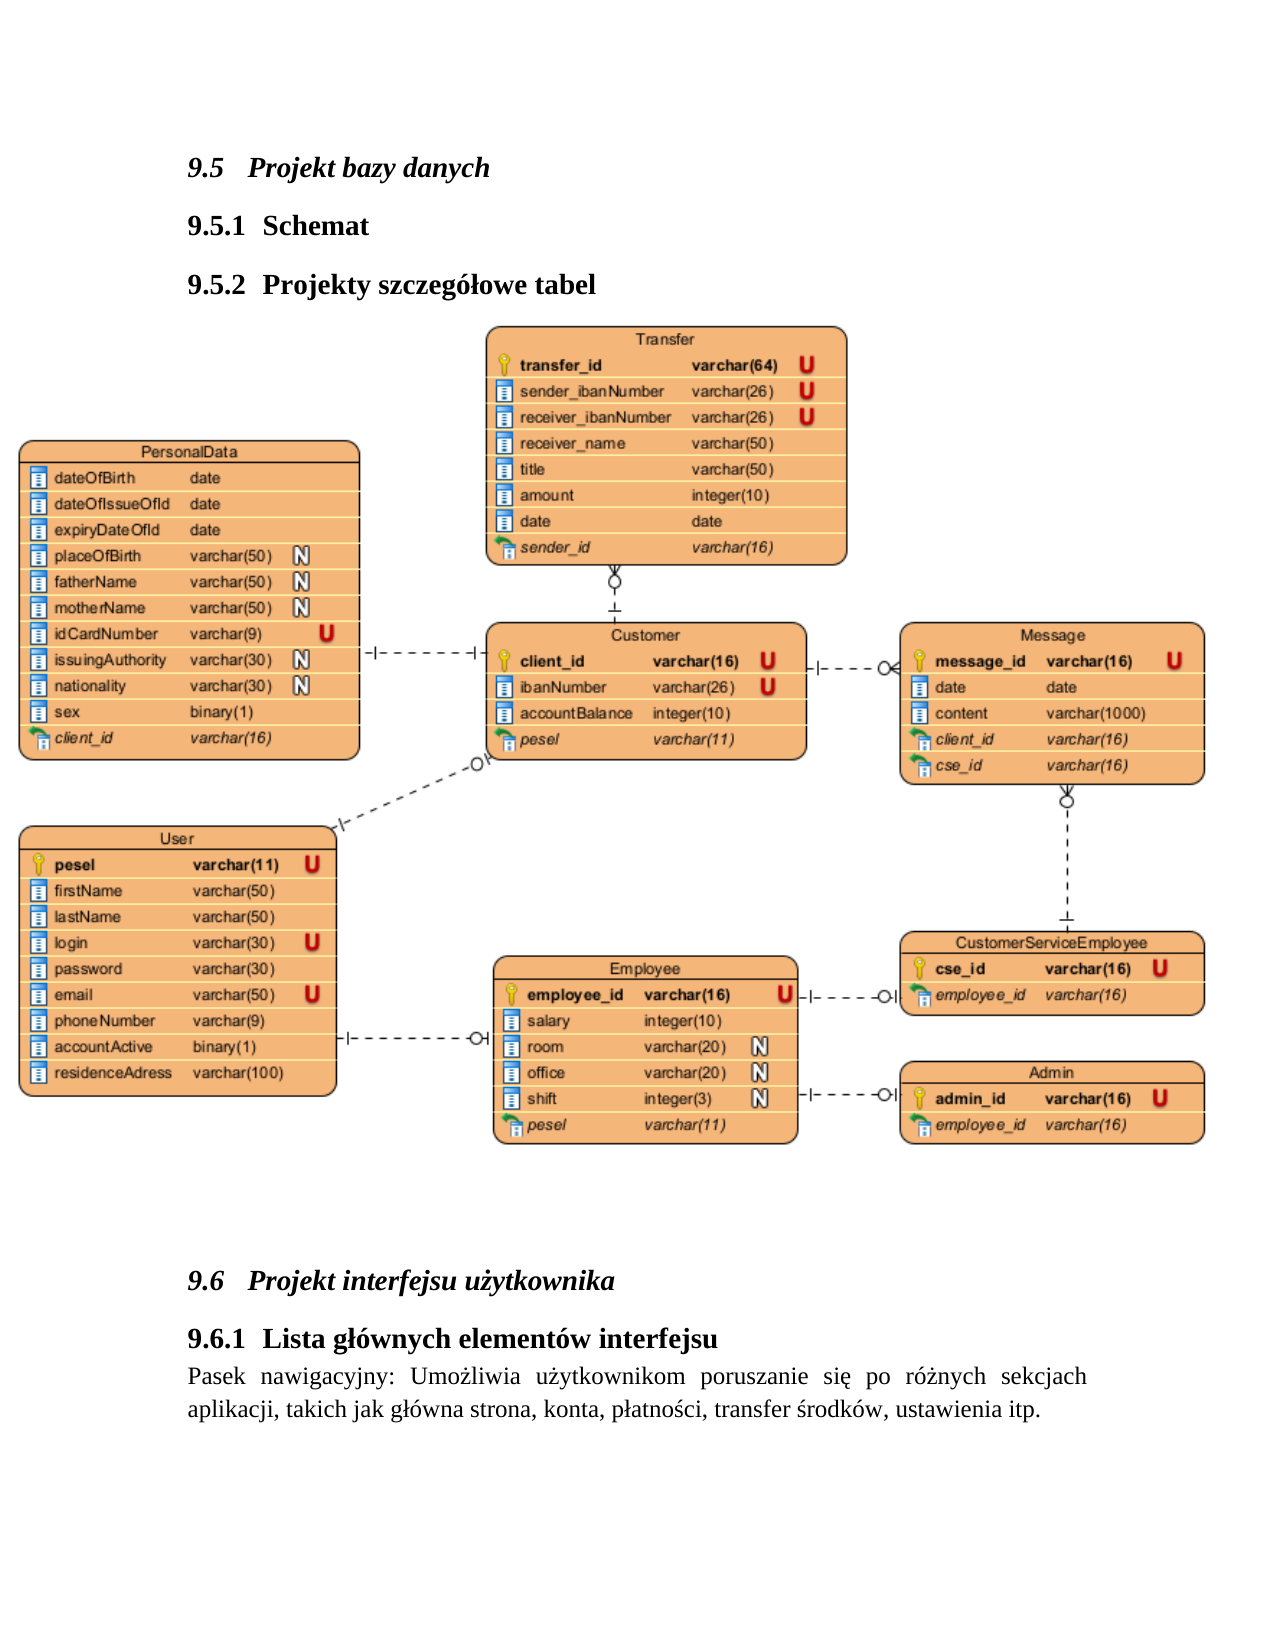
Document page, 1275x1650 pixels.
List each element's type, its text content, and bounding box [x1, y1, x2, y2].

subtitle Projekt interfejsu użytkownika [187, 1263, 1087, 1297]
subtitle Lista głównych elementów interfejsu [187, 1322, 1087, 1355]
text Pasek nawigacyjny: Umożliwia użytkownikom poruszanie się po różnych sekcjach aplikacji, takich jak główna strona, konta, płatności, transfer środków, ustawienia itp. [187, 1361, 1087, 1423]
subtitle Projekty szczegółowe tabel [187, 267, 1087, 301]
picture [0, 307, 1275, 1175]
subtitle Schemat [187, 208, 1087, 242]
subtitle Projekt bazy danych [187, 150, 1087, 183]
